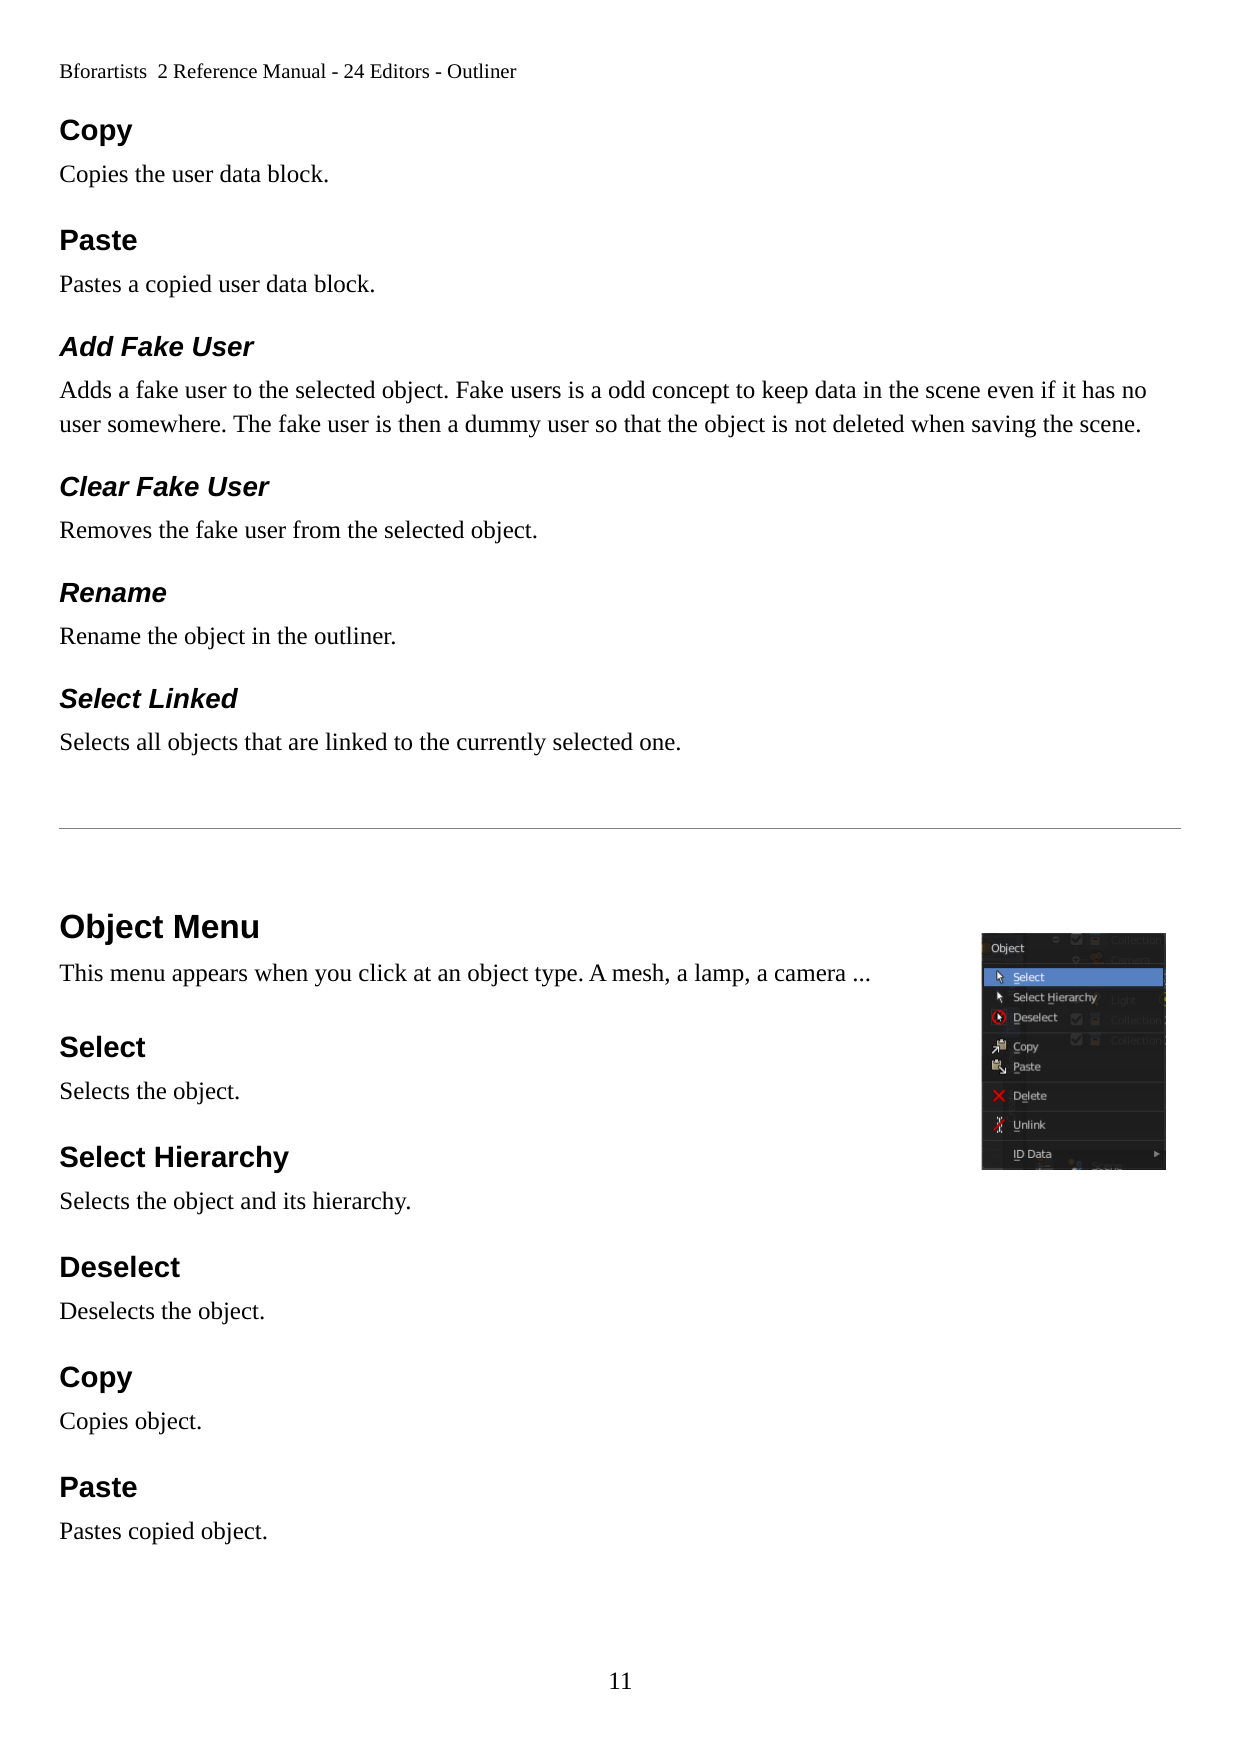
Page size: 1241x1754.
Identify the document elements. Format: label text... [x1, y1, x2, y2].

subtitle Add Fake User [59, 330, 1181, 362]
text This menu appears when you click at an object type. A mesh, a lamp, a camera ... [59, 958, 981, 987]
subtitle Paste [59, 1470, 1181, 1503]
subtitle Select [59, 1030, 981, 1064]
text Selects the object and its hierarchy. [59, 1186, 1181, 1215]
subtitle Object Menu [59, 907, 1181, 946]
subtitle Clear Fake User [59, 471, 1181, 503]
text Rename the object in the outliner. [59, 621, 1181, 650]
text Adds a fake user to the selected object. Fake users is a odd concept to keep data in the scene even if it has no user somewhere. The fake user is then a dummy user so that the object is not deleted when saving the scene. [59, 375, 1181, 438]
text Pastes copied object. [59, 1516, 1181, 1545]
picture [981, 933, 1166, 1170]
text Copies the user data block. [59, 159, 1181, 188]
subtitle Copy [59, 1360, 1181, 1394]
subtitle Deselect [59, 1250, 1181, 1284]
subtitle [1166, 1030, 1181, 1064]
text [1166, 1076, 1181, 1105]
text Pastes a copied user data block. [59, 269, 1181, 297]
text Deselects the object. [59, 1296, 1181, 1325]
subtitle Paste [59, 222, 1181, 256]
text Selects the object. [59, 1076, 981, 1105]
text Copies object. [59, 1406, 1181, 1435]
text Selects all objects that are linked to the currently selected one. [59, 727, 1181, 756]
subtitle Copy [59, 113, 1181, 146]
subtitle Select Linked [59, 683, 1181, 714]
text Removes the fake user from the selected object. [59, 515, 1181, 544]
subtitle Select Hierarchy [59, 1140, 1181, 1174]
subtitle Rename [59, 577, 1181, 608]
